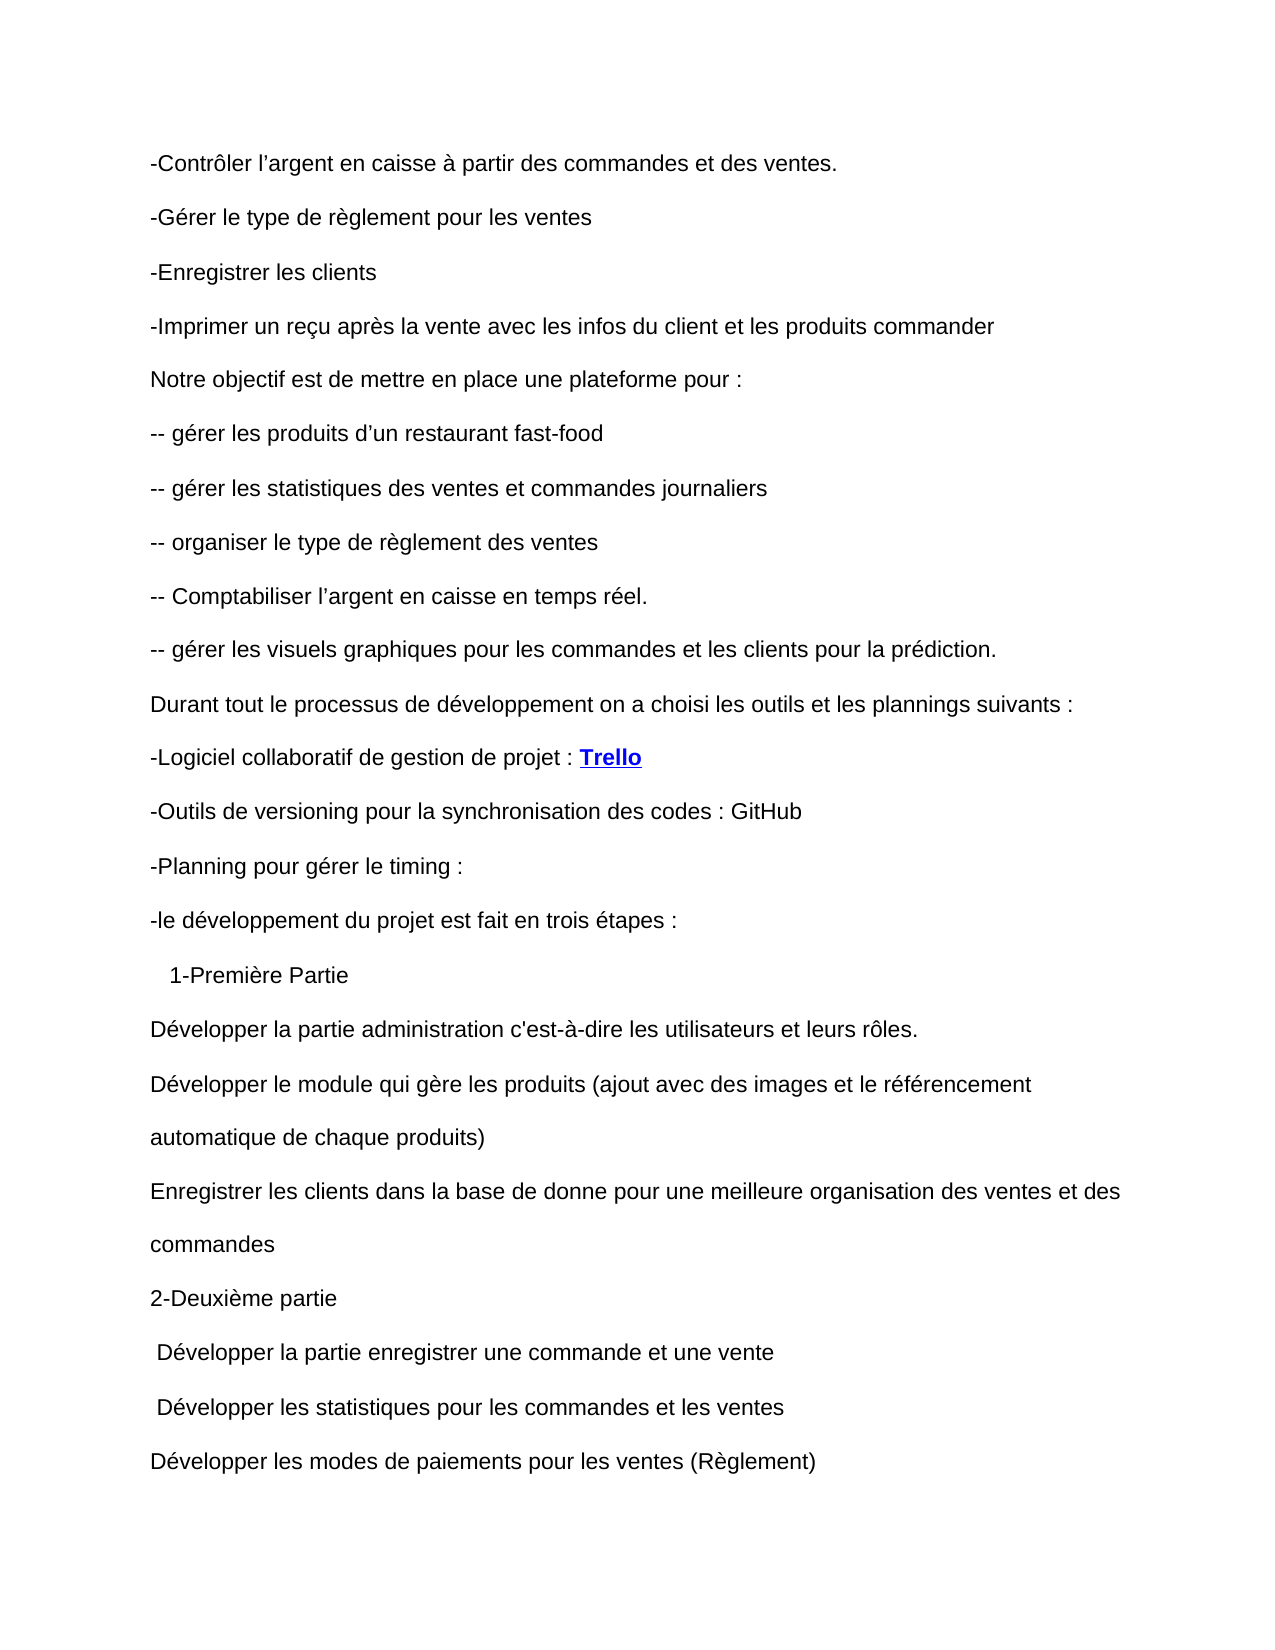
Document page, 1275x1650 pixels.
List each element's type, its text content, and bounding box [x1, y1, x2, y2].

text Développer le module qui gère les produits (ajout avec des images et le référencement [150, 1071, 1125, 1097]
text 2-Deuxième partie [150, 1285, 1125, 1311]
text Développer la partie administration c'est-à-dire les utilisateurs et leurs rôles. [150, 1016, 1125, 1043]
text Enregistrer les clients dans la base de donne pour une meilleure organisation des ventes et des [150, 1178, 1125, 1204]
text Durant tout le processus de développement on a choisi les outils et les plannings suivants : [150, 691, 1125, 717]
text -- Comptabiliser l’argent en caisse en temps réel. [150, 583, 1125, 610]
text 1-Première Partie [150, 962, 1125, 988]
text -Contrôler l’argent en caisse à partir des commandes et des ventes. [150, 150, 1125, 176]
text -Enregistrer les clients [150, 259, 1125, 285]
text -- gérer les statistiques des ventes et commandes journaliers [150, 474, 1125, 501]
text -Planning pour gérer le timing : [150, 853, 1125, 879]
text -Imprimer un reçu après la vente avec les infos du client et les produits commander [150, 313, 1125, 339]
text -Outils de versioning pour la synchronisation des codes : GitHub [150, 798, 1125, 824]
text Développer les modes de paiements pour les ventes (Règlement) [150, 1448, 1125, 1474]
text -Gérer le type de règlement pour les ventes [150, 204, 1125, 231]
text automatique de chaque produits) [150, 1123, 1125, 1150]
text -- gérer les visuels graphiques pour les commandes et les clients pour la prédiction. [150, 636, 1125, 662]
text -Logiciel collaboratif de gestion de projet : Trello [150, 744, 1125, 770]
text commandes [150, 1231, 1125, 1257]
text -le développement du projet est fait en trois étapes : [150, 907, 1125, 933]
text Développer la partie enregistrer une commande et une vente [150, 1339, 1125, 1366]
text -- organiser le type de règlement des ventes [150, 529, 1125, 555]
text -- gérer les produits d’un restaurant fast-food [150, 420, 1125, 447]
text Notre objectif est de mettre en place une plateforme pour : [150, 366, 1125, 392]
text Développer les statistiques pour les commandes et les ventes [150, 1394, 1125, 1420]
